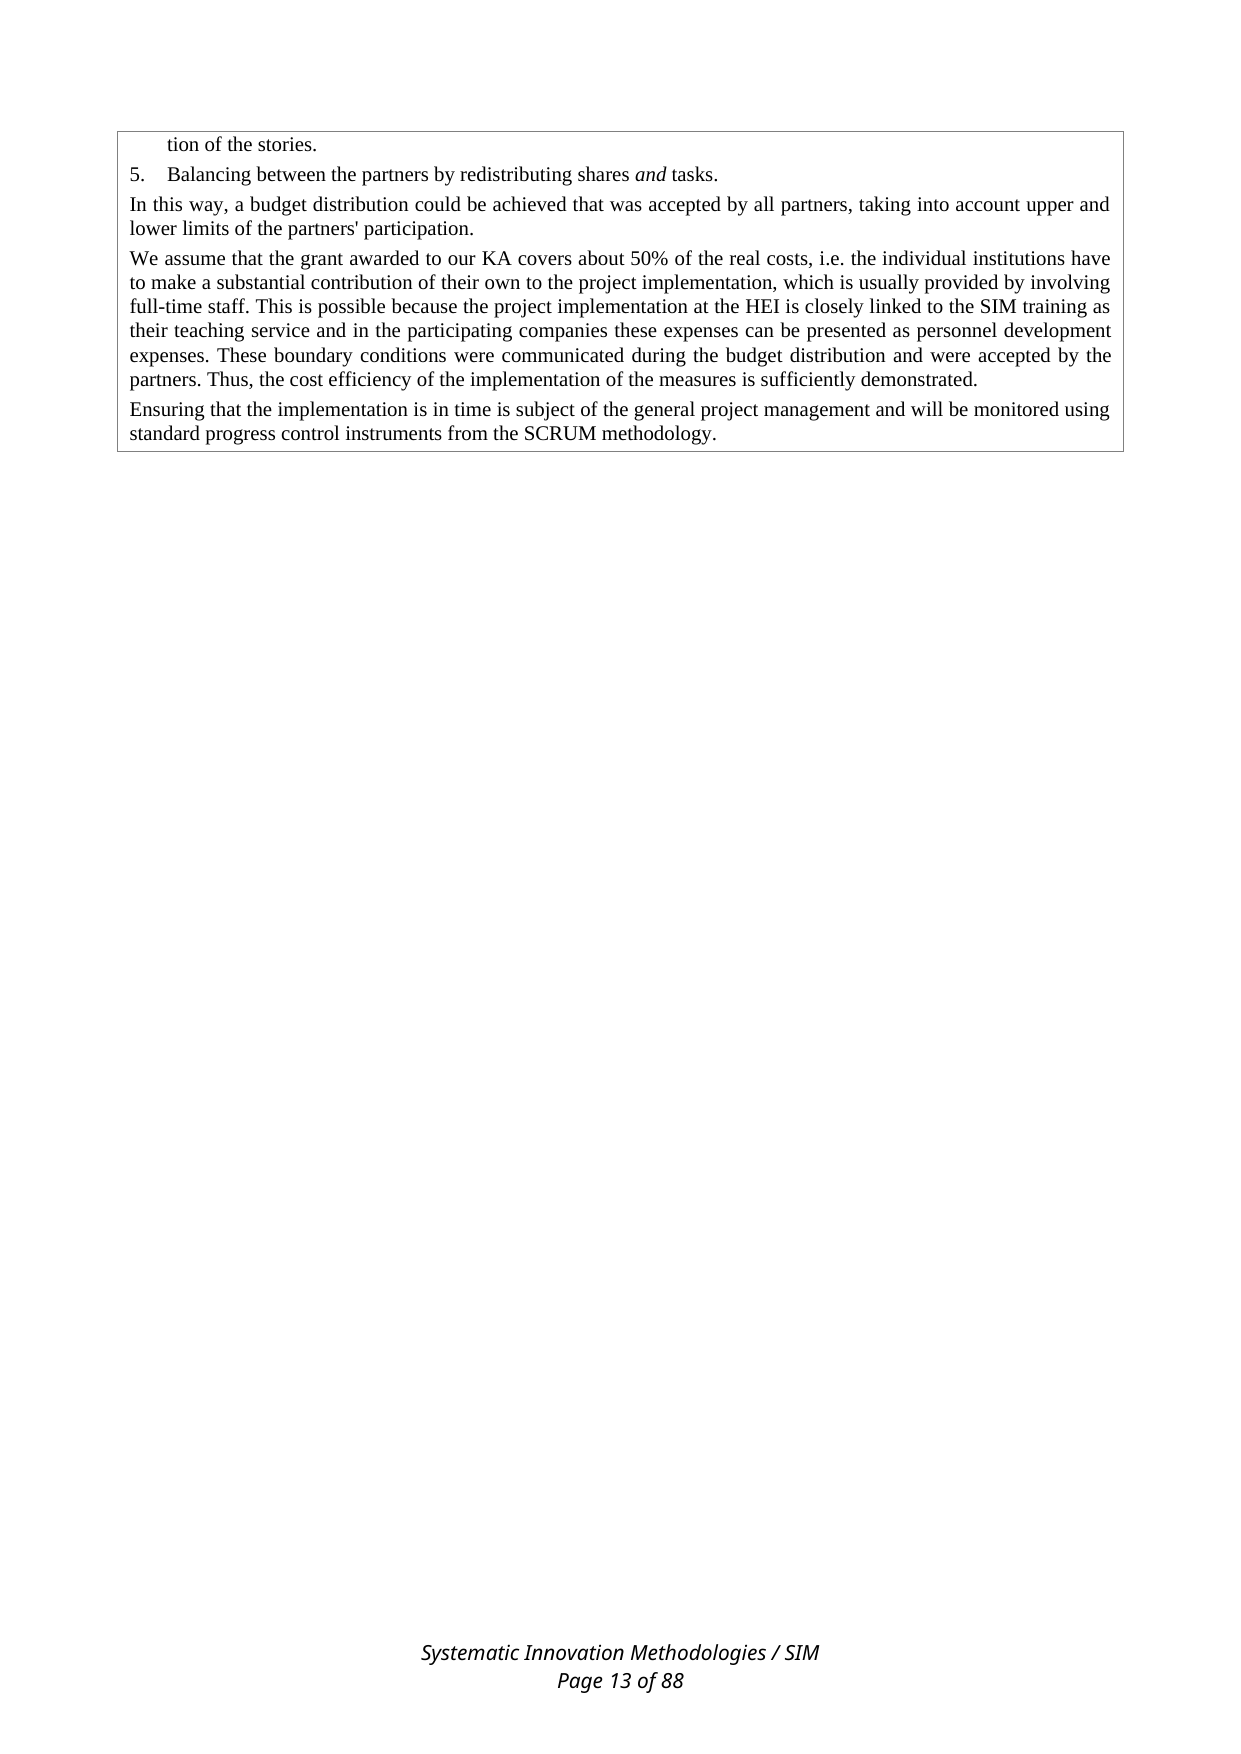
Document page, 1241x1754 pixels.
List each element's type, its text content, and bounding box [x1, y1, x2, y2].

table_header tion of the stories. Balancing between the partners by redistributing shares and tasks. In this way, a budget distribution could be achieved that was accepted by all partners, taking into account upper and lower limits of the partners' participation. We assume that the grant awarded to our KA covers about 50% of the real costs, i.e. the individual institutions have to make a substantial contribution of their own to the project implementation, which is usually provided by involving full-time staff. This is possible because the project implementation at the HEI is closely linked to the SIM training as their teaching service and in the participating companies these expenses can be presented as personnel development expenses. These boundary conditions were communicated during the budget distribution and were accepted by the partners. Thus, the cost efficiency of the implementation of the measures is sufficiently demonstrated. Ensuring that the implementation is in time is subject of the general project management and will be monitored using standard progress control instruments from the SCRUM methodology. [118, 132, 1123, 451]
